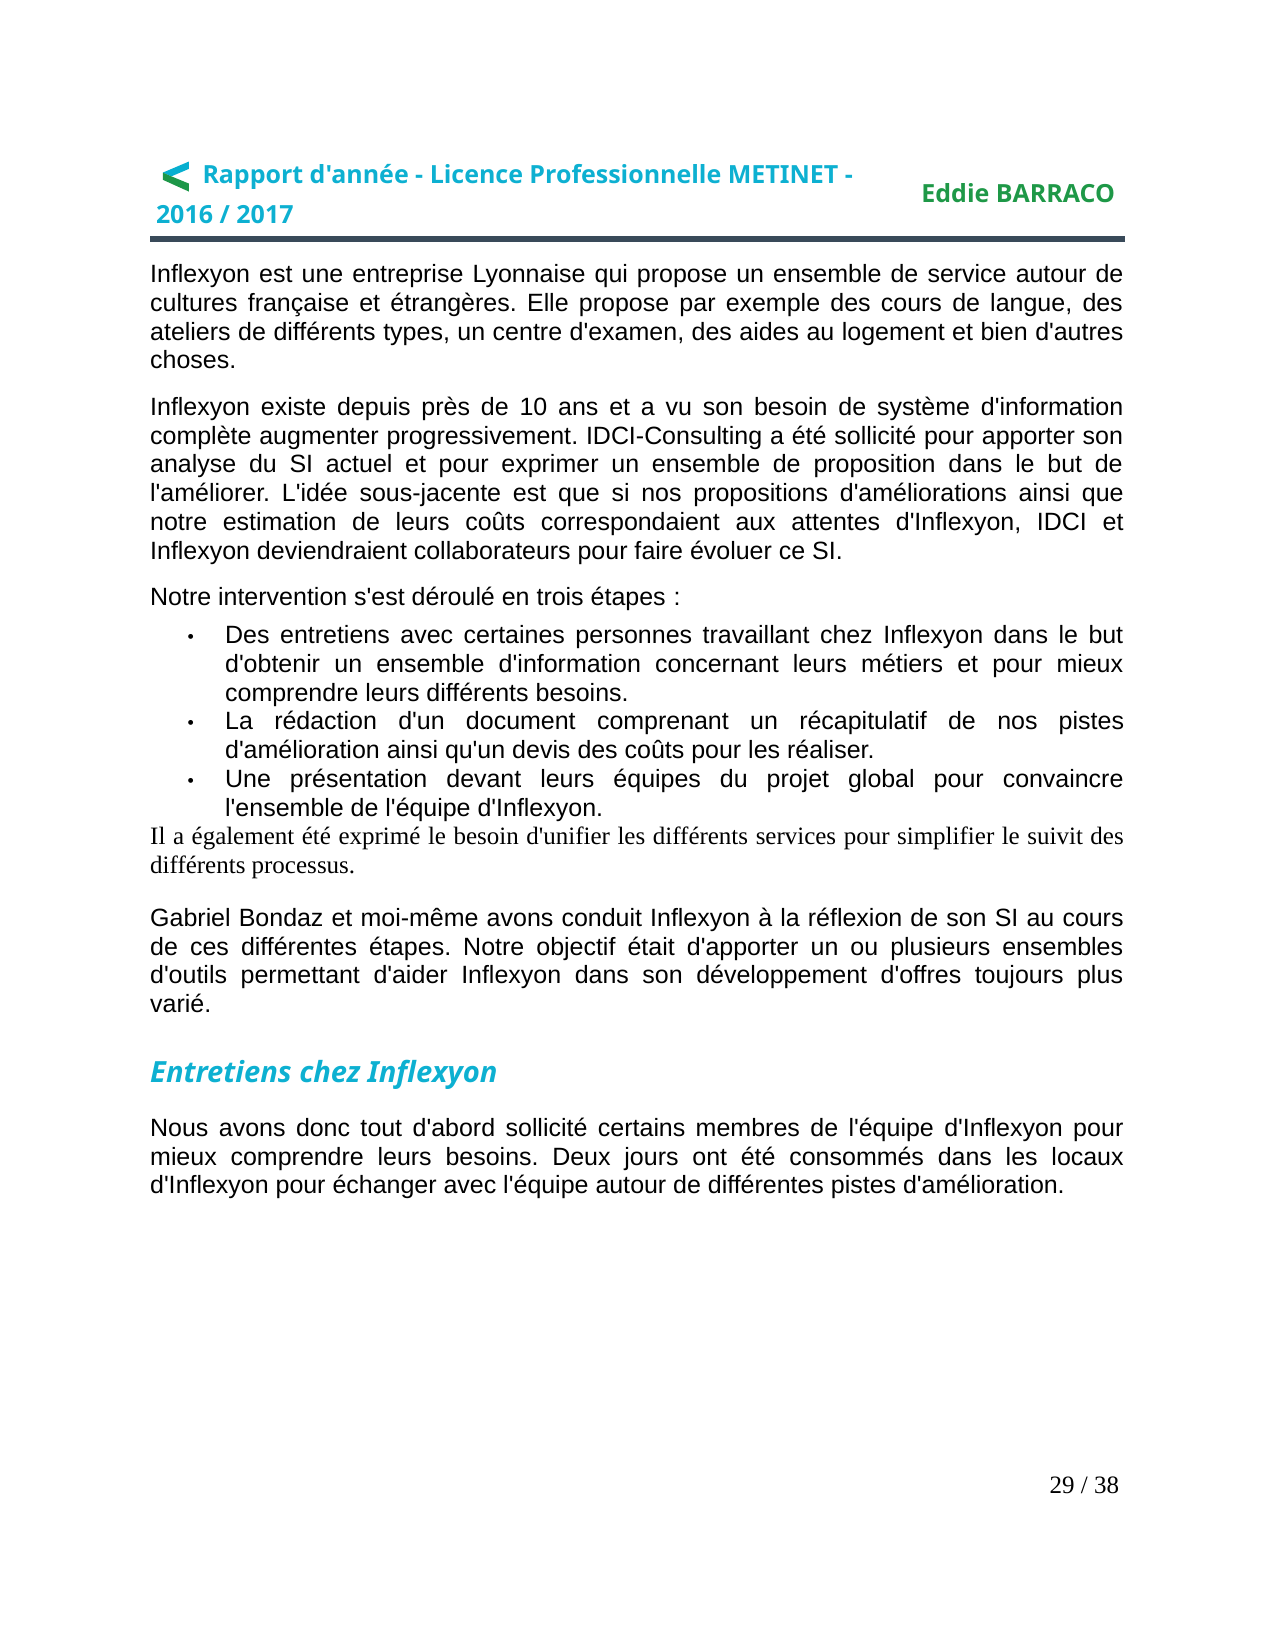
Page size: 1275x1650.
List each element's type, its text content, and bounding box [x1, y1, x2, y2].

list Une présentation devant leurs équipes du projet global pour convaincre l'ensemble de l'équipe d'Inflexyon. [187, 764, 1125, 821]
text Notre intervention s'est déroulé en trois étapes : [150, 582, 1125, 611]
text Il a également été exprimé le besoin d'unifier les différents services pour simplifier le suivit des différents processus. [150, 821, 1125, 879]
list Des entretiens avec certaines personnes travaillant chez Inflexyon dans le but d'obtenir un ensemble d'information concernant leurs métiers et pour mieux comprendre leurs différents besoins. [187, 620, 1125, 706]
text Inflexyon est une entreprise Lyonnaise qui propose un ensemble de service autour de cultures française et étrangères. Elle propose par exemple des cours de langue, des ateliers de différents types, un centre d'examen, des aides au logement et bien d'autres choses. [150, 259, 1125, 374]
text Nous avons donc tout d'abord sollicité certains membres de l'équipe d'Inflexyon pour mieux comprendre leurs besoins. Deux jours ont été consommés dans les locaux d'Inflexyon pour échanger avec l'équipe autour de différentes pistes d'amélioration. [150, 1113, 1125, 1199]
subtitle Entretiens chez Inflexyon [150, 1052, 1125, 1091]
text Gabriel Bondaz et moi-même avons conduit Inflexyon à la réflexion de son SI au cours de ces différentes étapes. Notre objectif était d'apporter un ou plusieurs ensembles d'outils permettant d'aider Inflexyon dans son développement d'offres toujours plus varié. [150, 903, 1125, 1018]
list La rédaction d'un document comprenant un récapitulatif de nos pistes d'amélioration ainsi qu'un devis des coûts pour les réaliser. [187, 706, 1125, 764]
text Inflexyon existe depuis près de 10 ans et a vu son besoin de système d'information complète augmenter progressivement. IDCI-Consulting a été sollicité pour apporter son analyse du SI actuel et pour exprimer un ensemble de proposition dans le but de l'améliorer. L'idée sous-jacente est que si nos propositions d'améliorations ainsi que notre estimation de leurs coûts correspondaient aux attentes d'Inflexyon, IDCI et Inflexyon deviendraient collaborateurs pour faire évoluer ce SI. [150, 392, 1125, 564]
